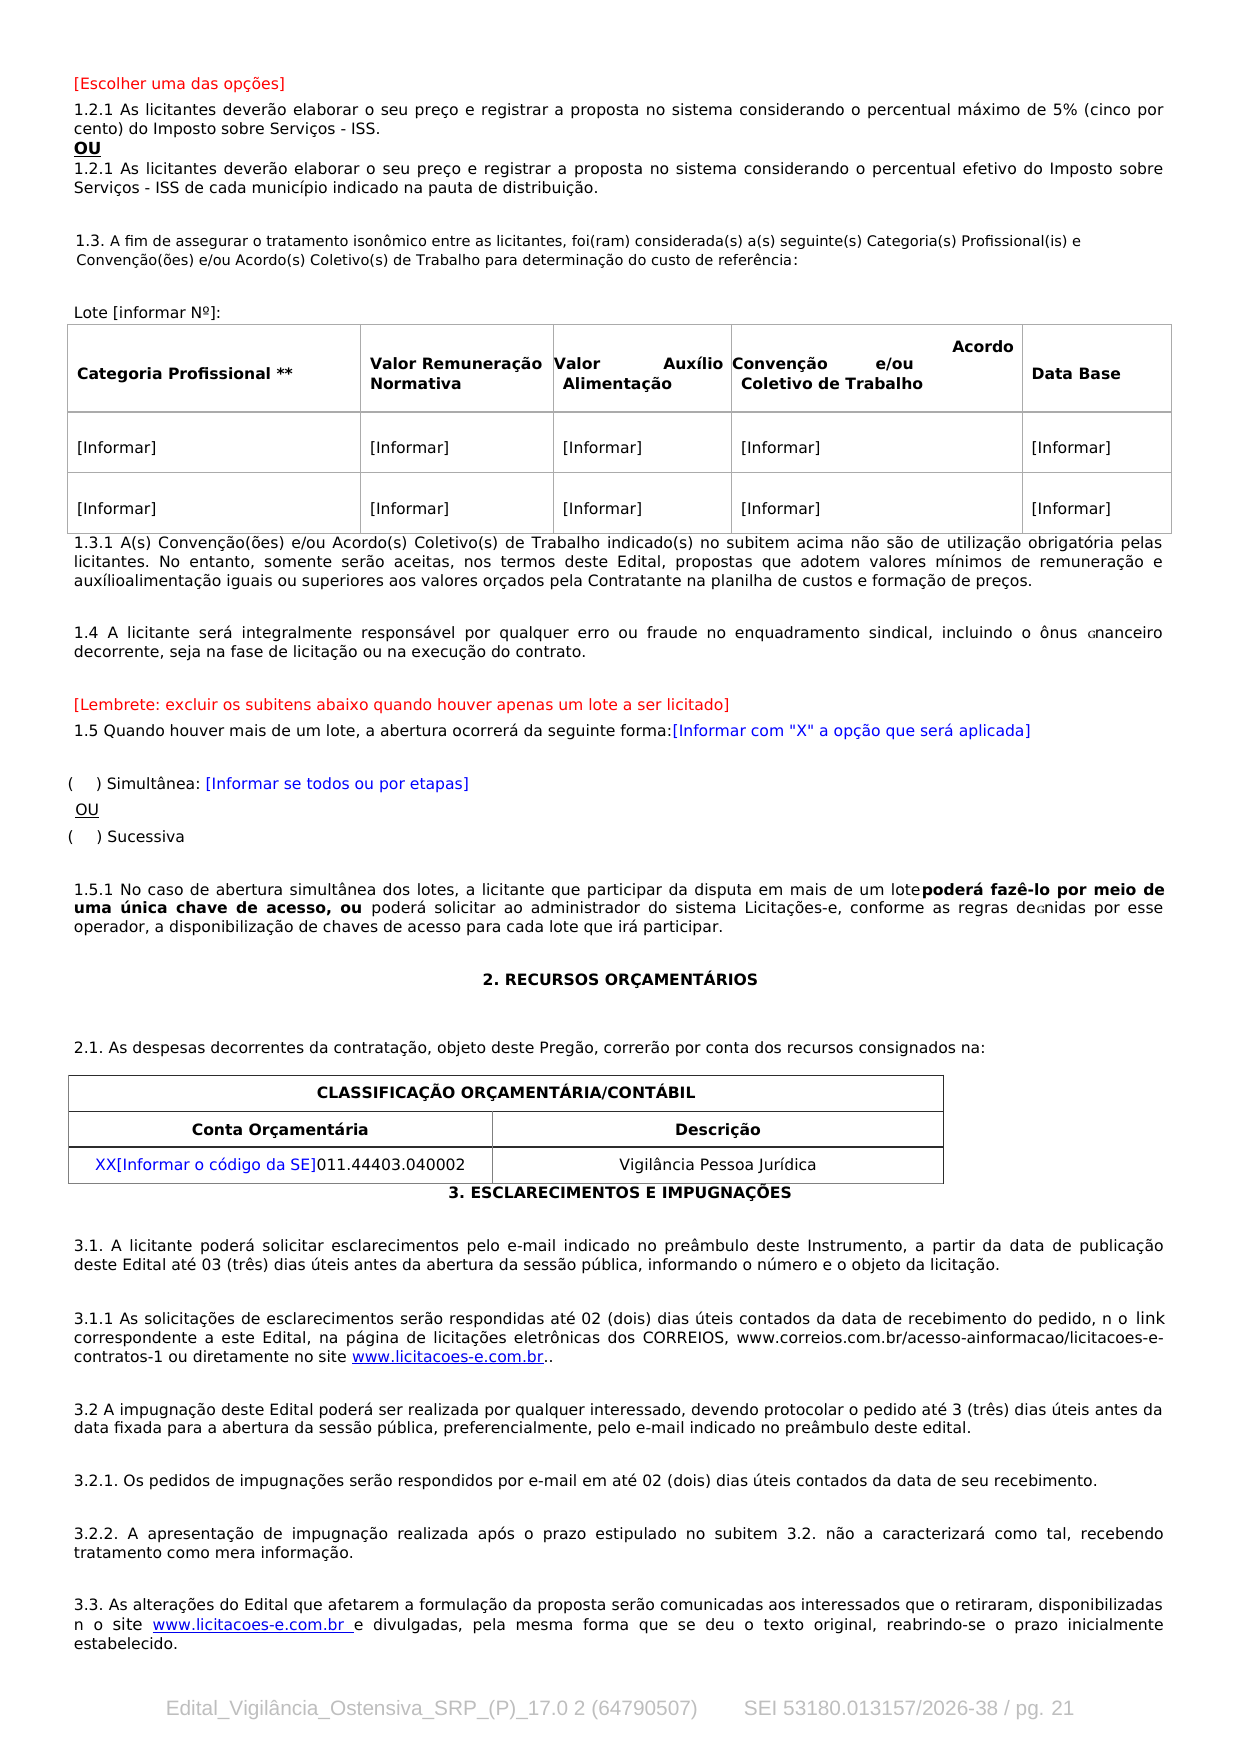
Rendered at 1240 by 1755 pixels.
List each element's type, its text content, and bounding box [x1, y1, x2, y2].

text 3.2.1. Os pedidos de impugnações serão respondidos por e-mail em até 02 (dois) dias úteis contados da data de seu recebimento. [74, 1472, 1165, 1490]
text 1.4 A licitante será integralmente responsável por qualquer erro ou fraude no enquadramento sindical, incluindo o ônus nanceiro decorrente, seja na fase de licitação ou na execução do contrato. [74, 624, 1165, 661]
text 1.3. A fim de assegurar o tratamento isonômico entre as licitantes, foi(ram) considerada(s) a(s) seguinte(s) Categoria(s) Profissional(is) e Convenção(ões) e/ou Acordo(s) Coletivo(s) de Trabalho para determinação do custo de referência: [75, 232, 1167, 269]
subtitle 3. ESCLARECIMENTOS E IMPUGNAÇÕES [68, 1184, 1171, 1202]
table_cell [Informar] [554, 473, 731, 533]
text ( ) Sucessiva [67, 828, 1183, 846]
table_cell [952, 473, 1022, 533]
text 2.1. As despesas decorrentes da contratação, objeto deste Pregão, correrão por conta dos recursos consignados na: [74, 1039, 1165, 1058]
text 1.5 Quando houver mais de um lote, a abertura ocorrerá da seguinte forma:[Informar com "X" a opção que será aplicada] [74, 722, 1165, 740]
table_cell Vigilância Pessoa Jurídica [493, 1148, 943, 1183]
table_cell [Informar] [361, 473, 553, 533]
table_header Valor Remuneração Normativa [361, 325, 553, 411]
subtitle 2. RECURSOS ORÇAMENTÁRIOS [68, 971, 1172, 989]
table_cell [Informar] [732, 413, 952, 472]
text ( ) Simultânea: [Informar se todos ou por etapas] [67, 775, 1183, 793]
text 1.2.1 As licitantes deverão elaborar o seu preço e registrar a proposta no sistema considerando o percentual efetivo do Imposto sobre Serviços - ISS de cada município indicado na pauta de distribuição. [74, 160, 1165, 197]
table_header CLASSIFICAÇÃO ORÇAMENTÁRIA/CONTÁBIL [69, 1076, 943, 1111]
text 1.5.1 No caso de abertura simultânea dos lotes, a licitante que participar da disputa em mais de um lotepoderá fazê-lo por meio de uma única chave de acesso, ou poderá solicitar ao administrador do sistema Licitações-e, conforme as regras denidas por esse operador, a disponibilização de chaves de acesso para cada lote que irá participar. [74, 881, 1165, 936]
text 1.3.1 A(s) Convenção(ões) e/ou Acordo(s) Coletivo(s) de Trabalho indicado(s) no subitem acima não são de utilização obrigatória pelas licitantes. No entanto, somente serão aceitas, nos termos deste Edital, propostas que adotem valores mínimos de remuneração e auxílioalimentação iguais ou superiores aos valores orçados pela Contratante na planilha de custos e formação de preços. [74, 534, 1165, 590]
table_cell [Informar] [361, 413, 553, 472]
table_cell Descrição [493, 1112, 943, 1146]
table_cell [Informar] [68, 413, 360, 472]
subtitle OU [73, 139, 1183, 158]
text 1.2.1 As licitantes deverão elaborar o seu preço e registrar a proposta no sistema considerando o percentual máximo de 5% (cinco por cento) do Imposto sobre Serviços - ISS. [74, 101, 1165, 138]
text 3.1.1 As solicitações de esclarecimentos serão respondidas até 02 (dois) dias úteis contados da data de recebimento do pedido, n o link correspondente a este Edital, na página de licitações eletrônicas dos CORREIOS, www.correios.com.br/acesso-ainformacao/licitacoes-e-contratos-1 ou diretamente no site www.licitacoes-e.com.br.. [74, 1309, 1165, 1366]
table_header Convenção e/ou Coletivo de Trabalho [732, 325, 952, 411]
text 3.1. A licitante poderá solicitar esclarecimentos pelo e-mail indicado no preâmbulo deste Instrumento, a partir da data de publicação deste Edital até 03 (três) dias úteis antes da abertura da sessão pública, informando o número e o objeto da licitação. [74, 1237, 1165, 1274]
table_cell [952, 413, 1022, 472]
table_header Data Base [1023, 325, 1171, 411]
table_cell XX[Informar o código da SE]011.44403.040002 [69, 1148, 492, 1183]
text 3.2.2. A apresentação de impugnação realizada após o prazo estipulado no subitem 3.2. não a caracterizará como tal, recebendo tratamento como mera informação. [74, 1525, 1165, 1562]
table_cell [Informar] [1023, 473, 1171, 533]
table_cell [Informar] [1023, 413, 1171, 472]
text [Lembrete: excluir os subitens abaixo quando houver apenas um lote a ser licitado] [74, 696, 1183, 714]
text 3.2 A impugnação deste Edital poderá ser realizada por qualquer interessado, devendo protocolar o pedido até 3 (três) dias úteis antes da data fixada para a abertura da sessão pública, preferencialmente, pelo e-mail indicado no preâmbulo deste edital. [74, 1400, 1165, 1437]
text [Escolher uma das opções] [74, 75, 1183, 93]
text Lote [informar Nº]: [74, 304, 1165, 323]
text OU [75, 801, 1183, 819]
table_header Acordo [952, 325, 1022, 411]
text 3.3. As alterações do Edital que afetarem a formulação da proposta serão comunicadas aos interessados que o retiraram, disponibilizadas n o site www.licitacoes-e.com.br e divulgadas, pela mesma forma que se deu o texto original, reabrindo-se o prazo inicialmente estabelecido. [74, 1596, 1165, 1653]
table_header Categoria Profissional ** [68, 325, 360, 411]
table_header Valor Auxílio Alimentação [554, 325, 731, 411]
table_cell [Informar] [554, 413, 731, 472]
table_cell Conta Orçamentária [69, 1112, 492, 1146]
table_cell [Informar] [732, 473, 952, 533]
table_cell [Informar] [68, 473, 360, 533]
